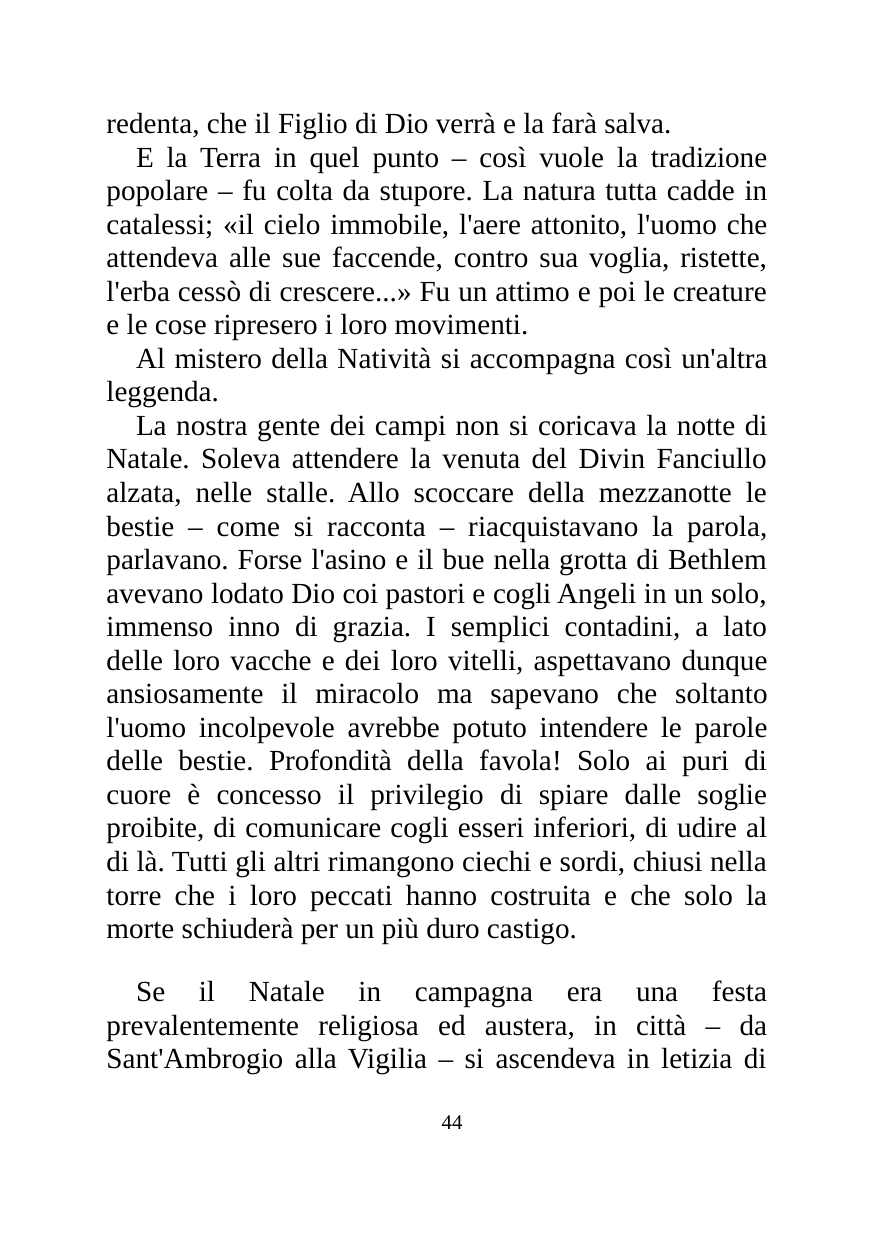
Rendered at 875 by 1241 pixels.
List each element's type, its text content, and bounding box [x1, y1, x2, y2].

text E la Terra in quel punto – così vuole la tradizione popolare – fu colta da stupore. La natura tutta cadde in catalessi; «il cielo immobile, l'aere attonito, l'uomo che attendeva alle sue faccende, contro sua voglia, ristette, l'erba cessò di crescere...» Fu un attimo e poi le creature e le cose ripresero i loro movimenti. [106, 140, 768, 341]
text redenta, che il Figlio di Dio verrà e la farà salva. [106, 106, 768, 140]
text Se il Natale in campagna era una festa prevalentemente religiosa ed austera, in città – da Sant'Ambrogio alla Vigilia – si ascendeva in letizia di [106, 974, 768, 1075]
text Al mistero della Natività si accompagna così un'altra leggenda. [106, 341, 768, 408]
text La nostra gente dei campi non si coricava la notte di Natale. Soleva attendere la venuta del Divin Fanciullo alzata, nelle stalle. Allo scoccare della mezzanotte le bestie – come si racconta – riacquistavano la parola, parlavano. Forse l'asino e il bue nella grotta di Bethlem avevano lodato Dio coi pastori e cogli Angeli in un solo, immenso inno di grazia. I semplici contadini, a lato delle loro vacche e dei loro vitelli, aspettavano dunque ansiosamente il miracolo ma sapevano che soltanto l'uomo incolpevole avrebbe potuto intendere le parole delle bestie. Profondità della favola! Solo ai puri di cuore è concesso il privilegio di spiare dalle soglie proibite, di comunicare cogli esseri inferiori, di udire al di là. Tutti gli altri rimangono ciechi e sordi, chiusi nella torre che i loro peccati hanno costruita e che solo la morte schiuderà per un più duro castigo. [106, 408, 768, 945]
